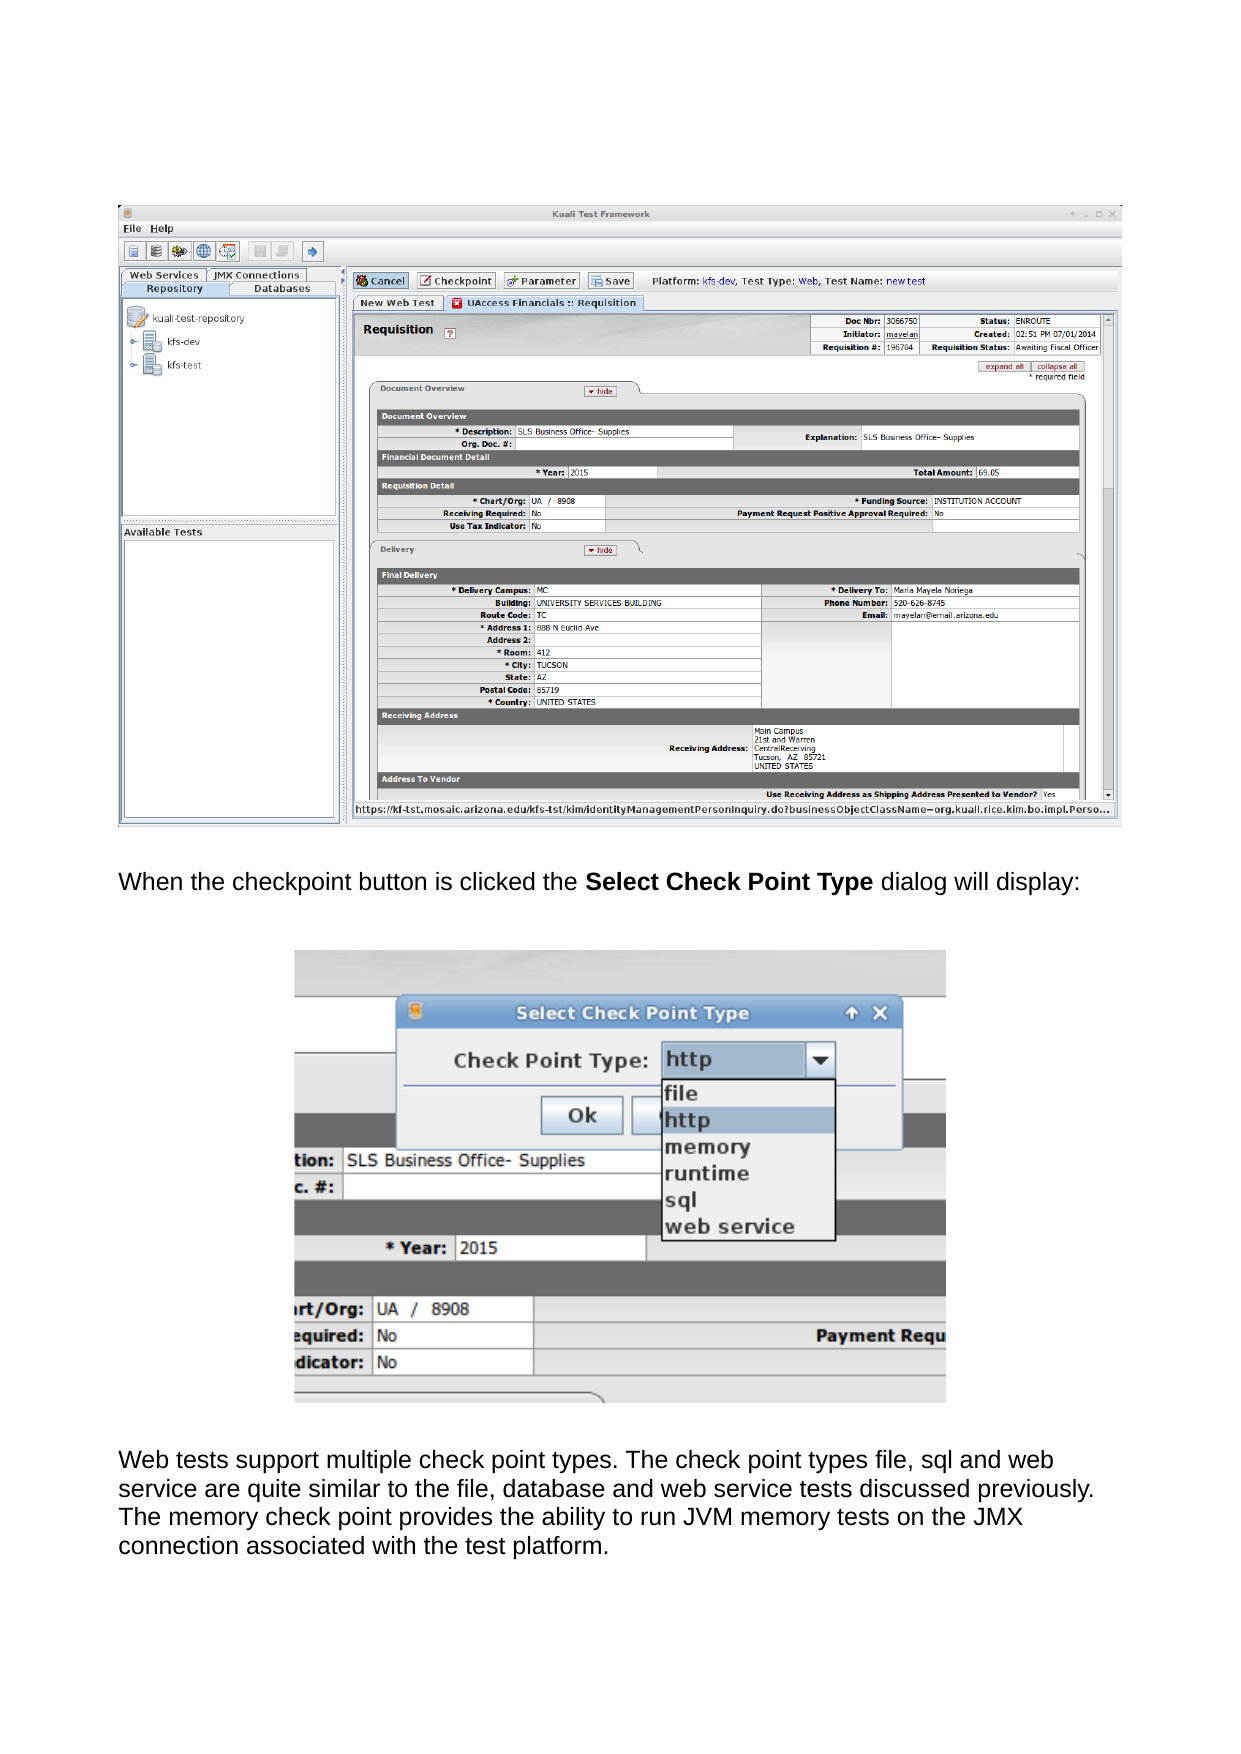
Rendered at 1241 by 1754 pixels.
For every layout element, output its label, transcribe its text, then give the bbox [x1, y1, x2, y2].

picture [294, 950, 946, 1403]
text When the checkpoint button is clicked the Select Check Point Type dialog will display: [118, 867, 1122, 896]
text Web tests support multiple check point types. The check point types file, sql and web service are quite similar to the file, database and web service tests discussed previously. The memory check point provides the ability to run JVM memory tests on the JMX connection associated with the test platform. [118, 1445, 1122, 1560]
picture [118, 205, 1123, 827]
